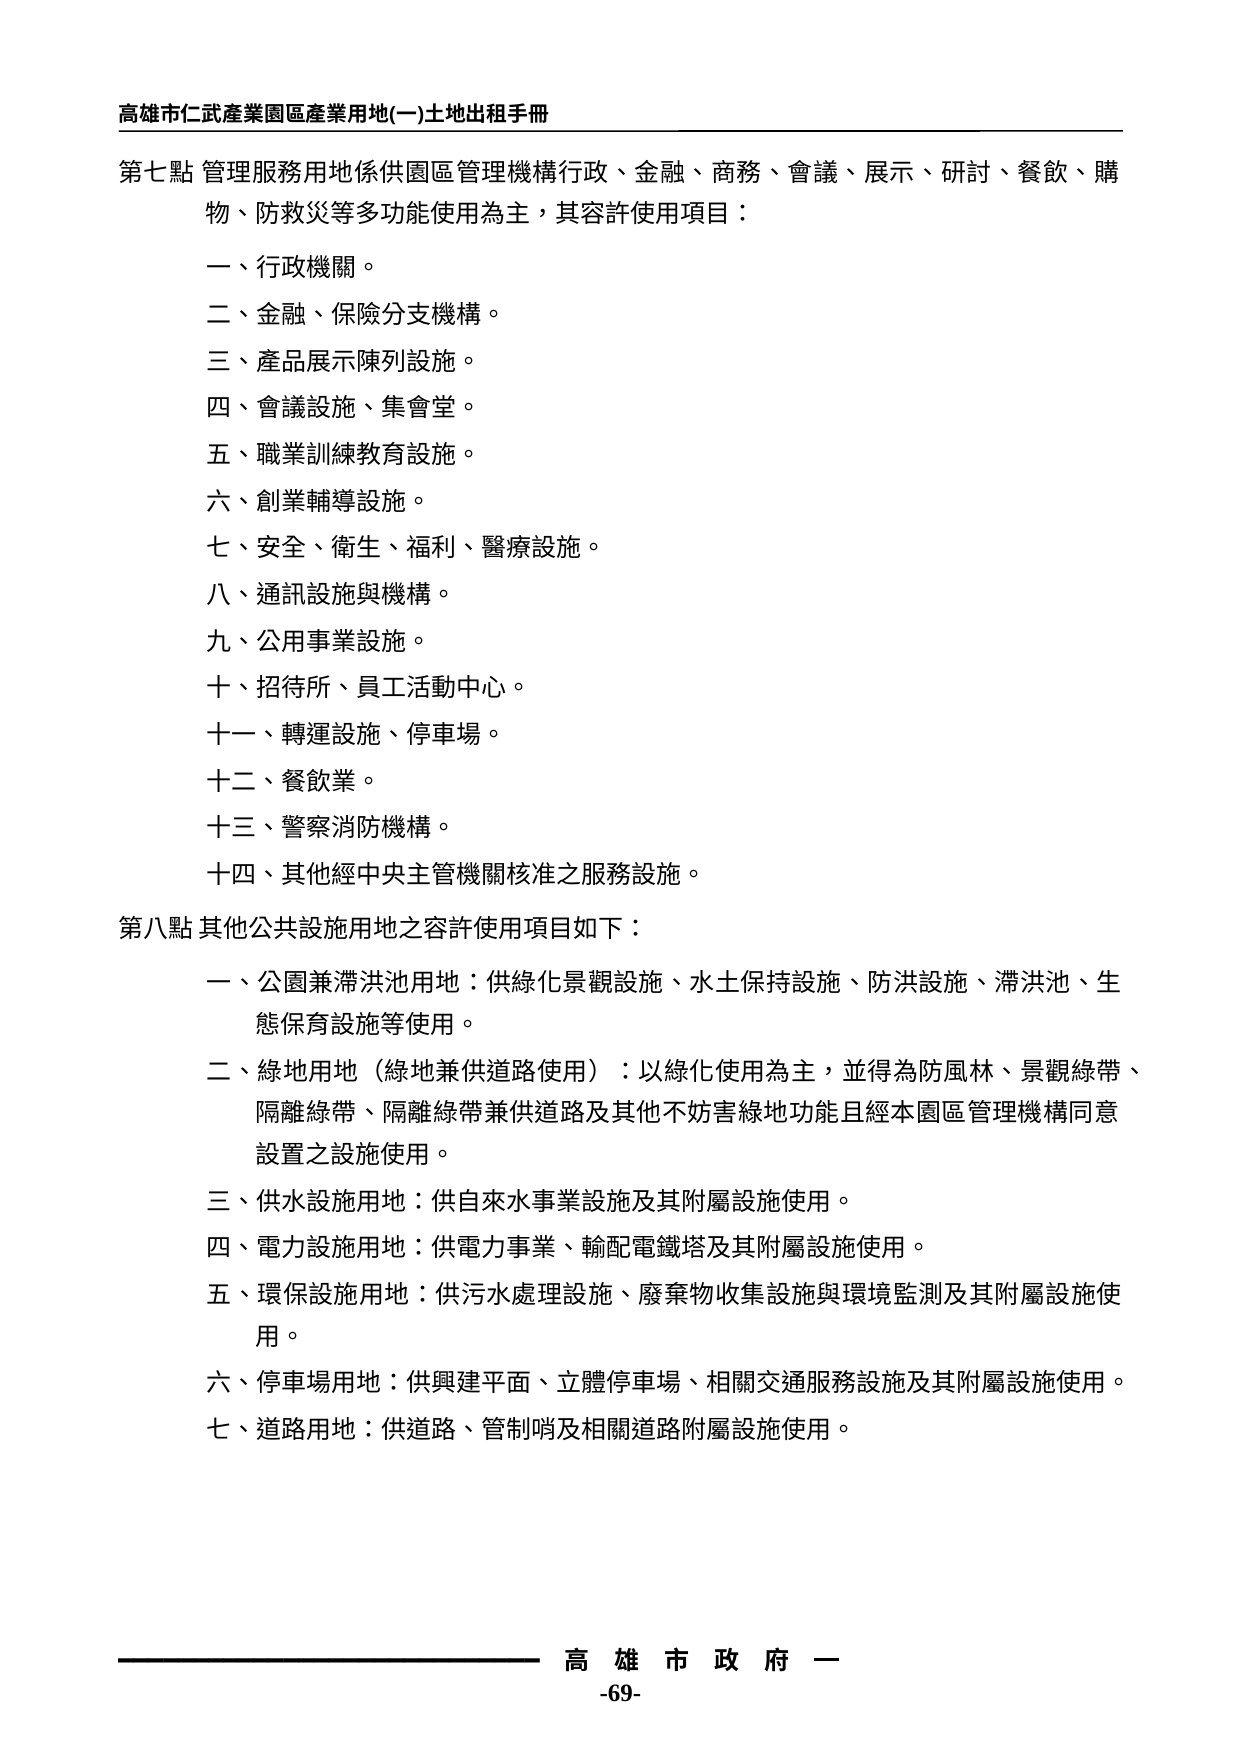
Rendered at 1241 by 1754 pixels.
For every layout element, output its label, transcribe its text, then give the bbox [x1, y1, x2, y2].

text 五、環保設施用地：供污水處理設施、廢棄物收集設施與環境監測及其附屬設施使用。 [207, 1270, 1122, 1353]
text 十四、其他經中央主管機關核准之服務設施。 [207, 850, 1122, 892]
text 十三、警察消防機構。 [207, 803, 1122, 845]
text 第七點 管理服務用地係供園區管理機構行政、金融、商務、會議、展示、研討、餐飲、購物、防救災等多功能使用為主，其容許使用項目： [118, 148, 1122, 231]
text 二、綠地用地（綠地兼供道路使用）：以綠化使用為主，並得為防風林、景觀綠帶、隔離綠帶、隔離綠帶兼供道路及其他不妨害綠地功能且經本園區管理機構同意設置之設施使用。 [207, 1047, 1122, 1172]
text 四、會議設施、集會堂。 [207, 383, 1122, 425]
text 十一、轉運設施、停車場。 [207, 710, 1122, 752]
text 一、公園兼滯洪池用地：供綠化景觀設施、水土保持設施、防洪設施、滯洪池、生態保育設施等使用。 [207, 958, 1122, 1042]
text 第八點 其他公共設施用地之容許使用項目如下： [118, 904, 1122, 946]
text 七、道路用地：供道路、管制哨及相關道路附屬設施使用。 [207, 1405, 1122, 1447]
text 一、行政機關。 [207, 243, 1122, 285]
text 六、停車場用地：供興建平面、立體停車場、相關交通服務設施及其附屬設施使用。 [207, 1358, 1122, 1400]
text 六、創業輔導設施。 [207, 477, 1122, 518]
text 二、金融、保險分支機構。 [207, 290, 1122, 332]
text 九、公用事業設施。 [207, 617, 1122, 658]
text 五、職業訓練教育設施。 [207, 430, 1122, 472]
text 七、安全、衛生、福利、醫療設施。 [207, 523, 1122, 565]
text 八、通訊設施與機構。 [207, 570, 1122, 612]
text 三、產品展示陳列設施。 [207, 337, 1122, 378]
text 三、供水設施用地：供自來水事業設施及其附屬設施使用。 [207, 1177, 1122, 1218]
text 十、招待所、員工活動中心。 [207, 663, 1122, 705]
text 四、電力設施用地：供電力事業、輸配電鐵塔及其附屬設施使用。 [207, 1223, 1122, 1265]
text 十二、餐飲業。 [207, 757, 1122, 798]
